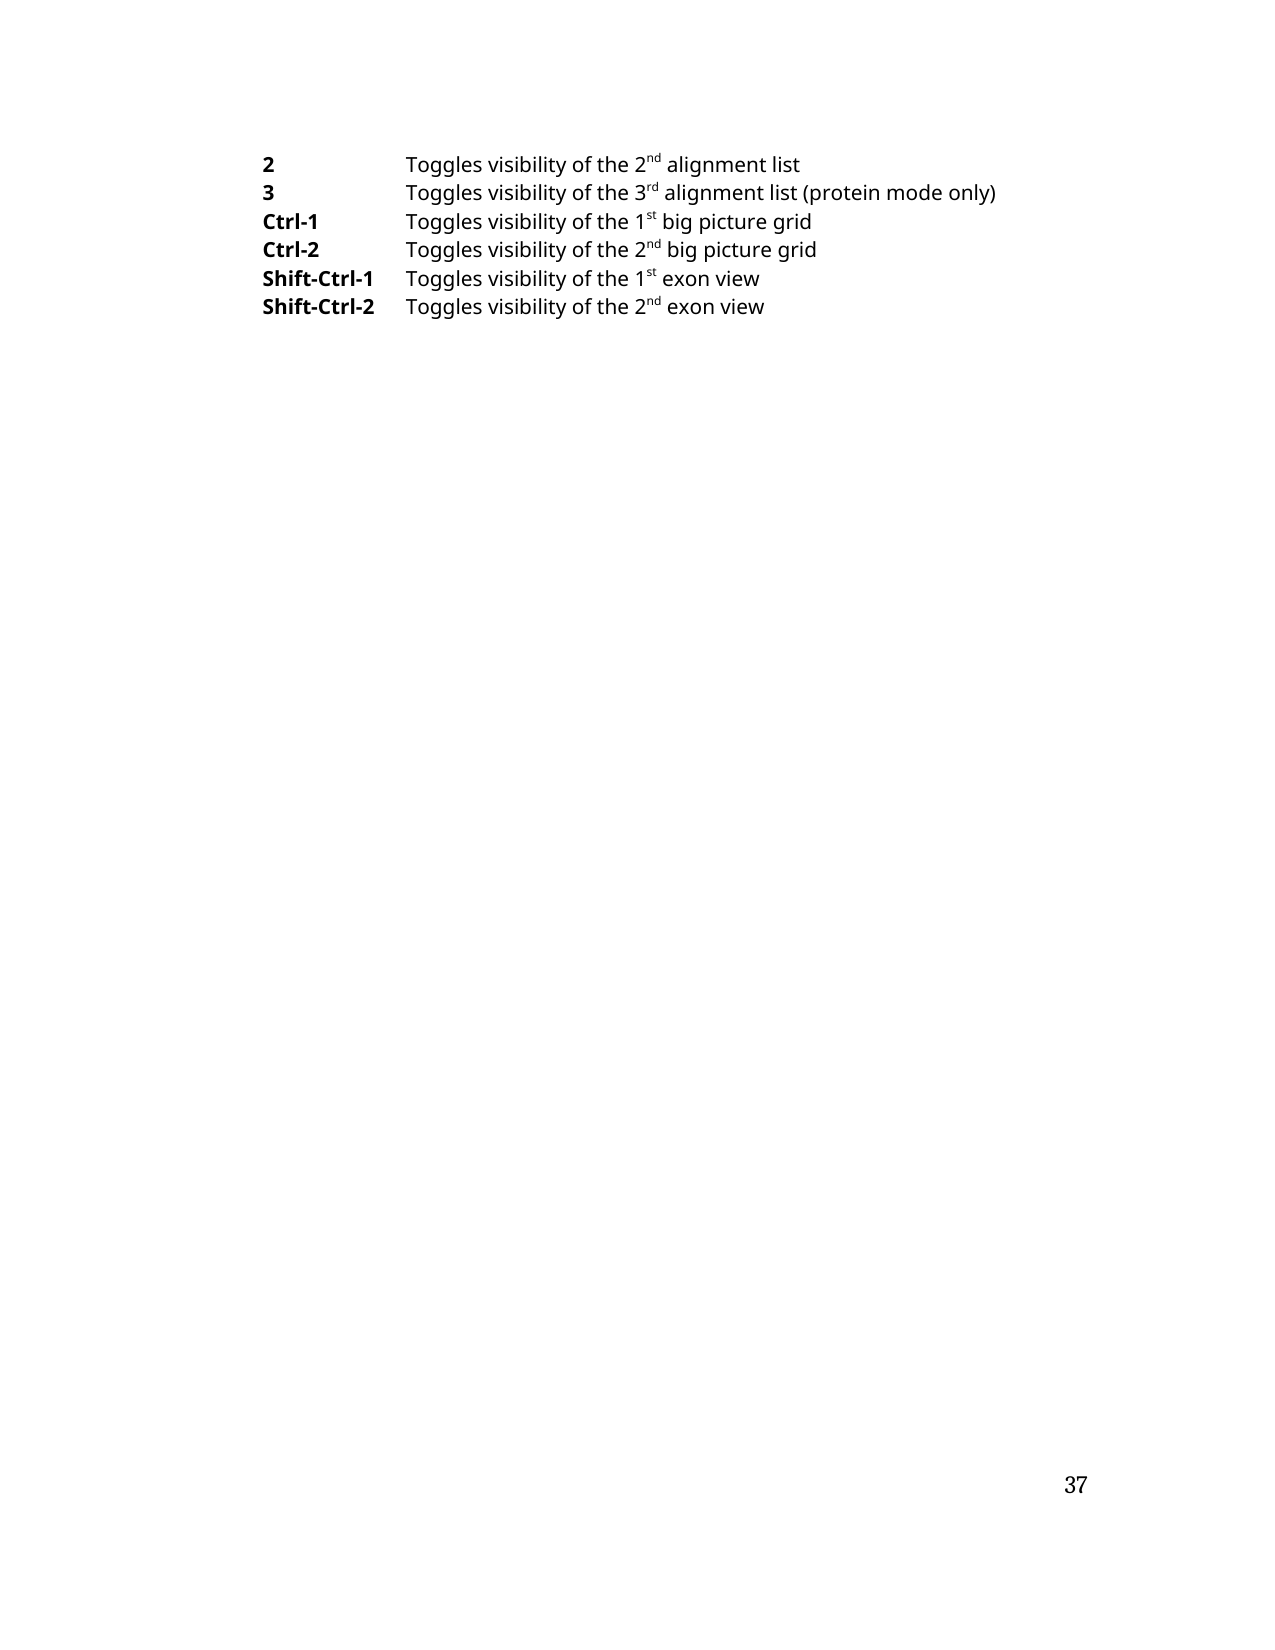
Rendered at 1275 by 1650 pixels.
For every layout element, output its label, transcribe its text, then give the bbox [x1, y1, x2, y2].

table_cell Ctrl-2 [251, 235, 394, 264]
table_cell 2 [251, 150, 394, 178]
table_cell 3 [251, 179, 394, 207]
table_cell Toggles visibility of the 2nd alignment list [394, 150, 1099, 178]
table_cell Ctrl-1 [251, 207, 394, 235]
table_cell Toggles visibility of the 2nd exon view [394, 292, 1099, 321]
table_cell Toggles visibility of the 3rd alignment list (protein mode only) [394, 179, 1099, 207]
table_cell Shift-Ctrl-2 [251, 292, 394, 321]
table_cell Shift-Ctrl-1 [251, 264, 394, 292]
table_cell Toggles visibility of the 2nd big picture grid [394, 235, 1099, 264]
table_cell Toggles visibility of the 1st exon view [394, 264, 1099, 292]
table_cell Toggles visibility of the 1st big picture grid [394, 207, 1099, 235]
